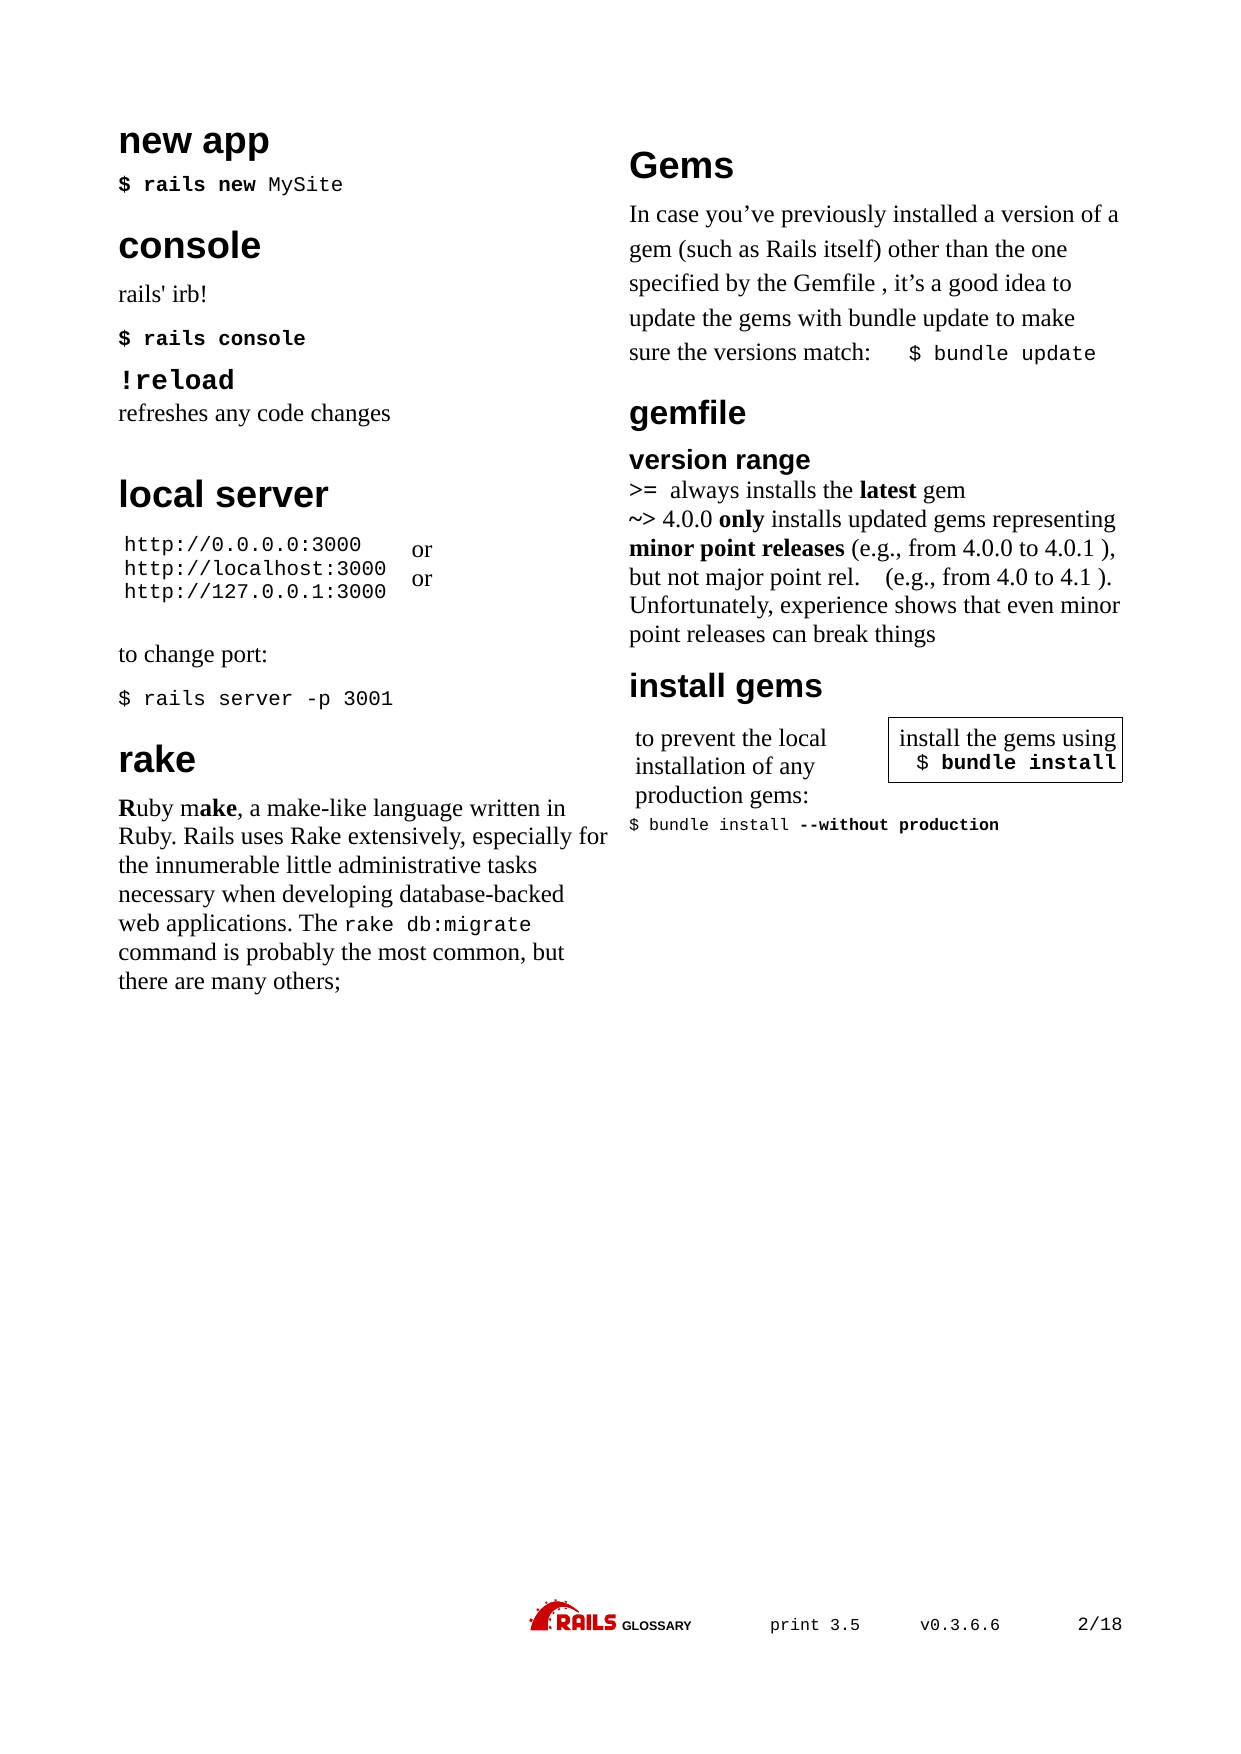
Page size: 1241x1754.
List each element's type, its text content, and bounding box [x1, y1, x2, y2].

text $ bundle install --without production [629, 817, 1122, 836]
table_cell [889, 783, 1122, 817]
table_header or or [406, 528, 611, 611]
text Ruby make, a make-like language written in Ruby. Rails uses Rake extensively, especially for the innumerable little administrative tasks necessary when developing database-backed web applications. The rake db:migrate command is probably the most common, but there are many others; [118, 793, 611, 995]
text $ rails server -p 3001 [118, 688, 611, 712]
text ~> 4.0.0 only installs updated gems representing minor point releases (e.g., from 4.0.0 to 4.0.1 ), but not major point rel. (e.g., from 4.0 to 4.1 ). Unfortunately, experience shows that even minor point releases can break things [629, 504, 1122, 648]
text $ rails console [118, 328, 611, 352]
text $ rails new MySite [118, 174, 611, 198]
subtitle console [118, 223, 611, 267]
text to change port: [118, 639, 611, 668]
text >= always installs the latest gem [629, 476, 1122, 504]
subtitle version range [629, 444, 1122, 476]
text rails' irb! [118, 279, 611, 308]
subtitle rake [118, 737, 611, 780]
subtitle new app [118, 118, 611, 162]
table_header http://0.0.0.0:3000 http://localhost:3000 http://127.0.0.1:3000 [118, 528, 406, 611]
subtitle Gems [629, 143, 1122, 187]
table_header install the gems using $ bundle install [889, 718, 1122, 782]
subtitle local server [118, 472, 611, 516]
subtitle install gems [629, 666, 1122, 704]
subtitle gemfile [629, 393, 1122, 432]
text In case you’ve previously installed a version of a gem (such as Rails itself) other than the one specified by the Gemfile , it’s a good idea to update the gems with bundle update to make sure the versions match: $ bundle update [629, 199, 1122, 367]
text refreshes any code changes [118, 398, 611, 427]
table_header to prevent the local installation of any production gems: [629, 717, 888, 817]
subtitle !reload [118, 367, 611, 398]
